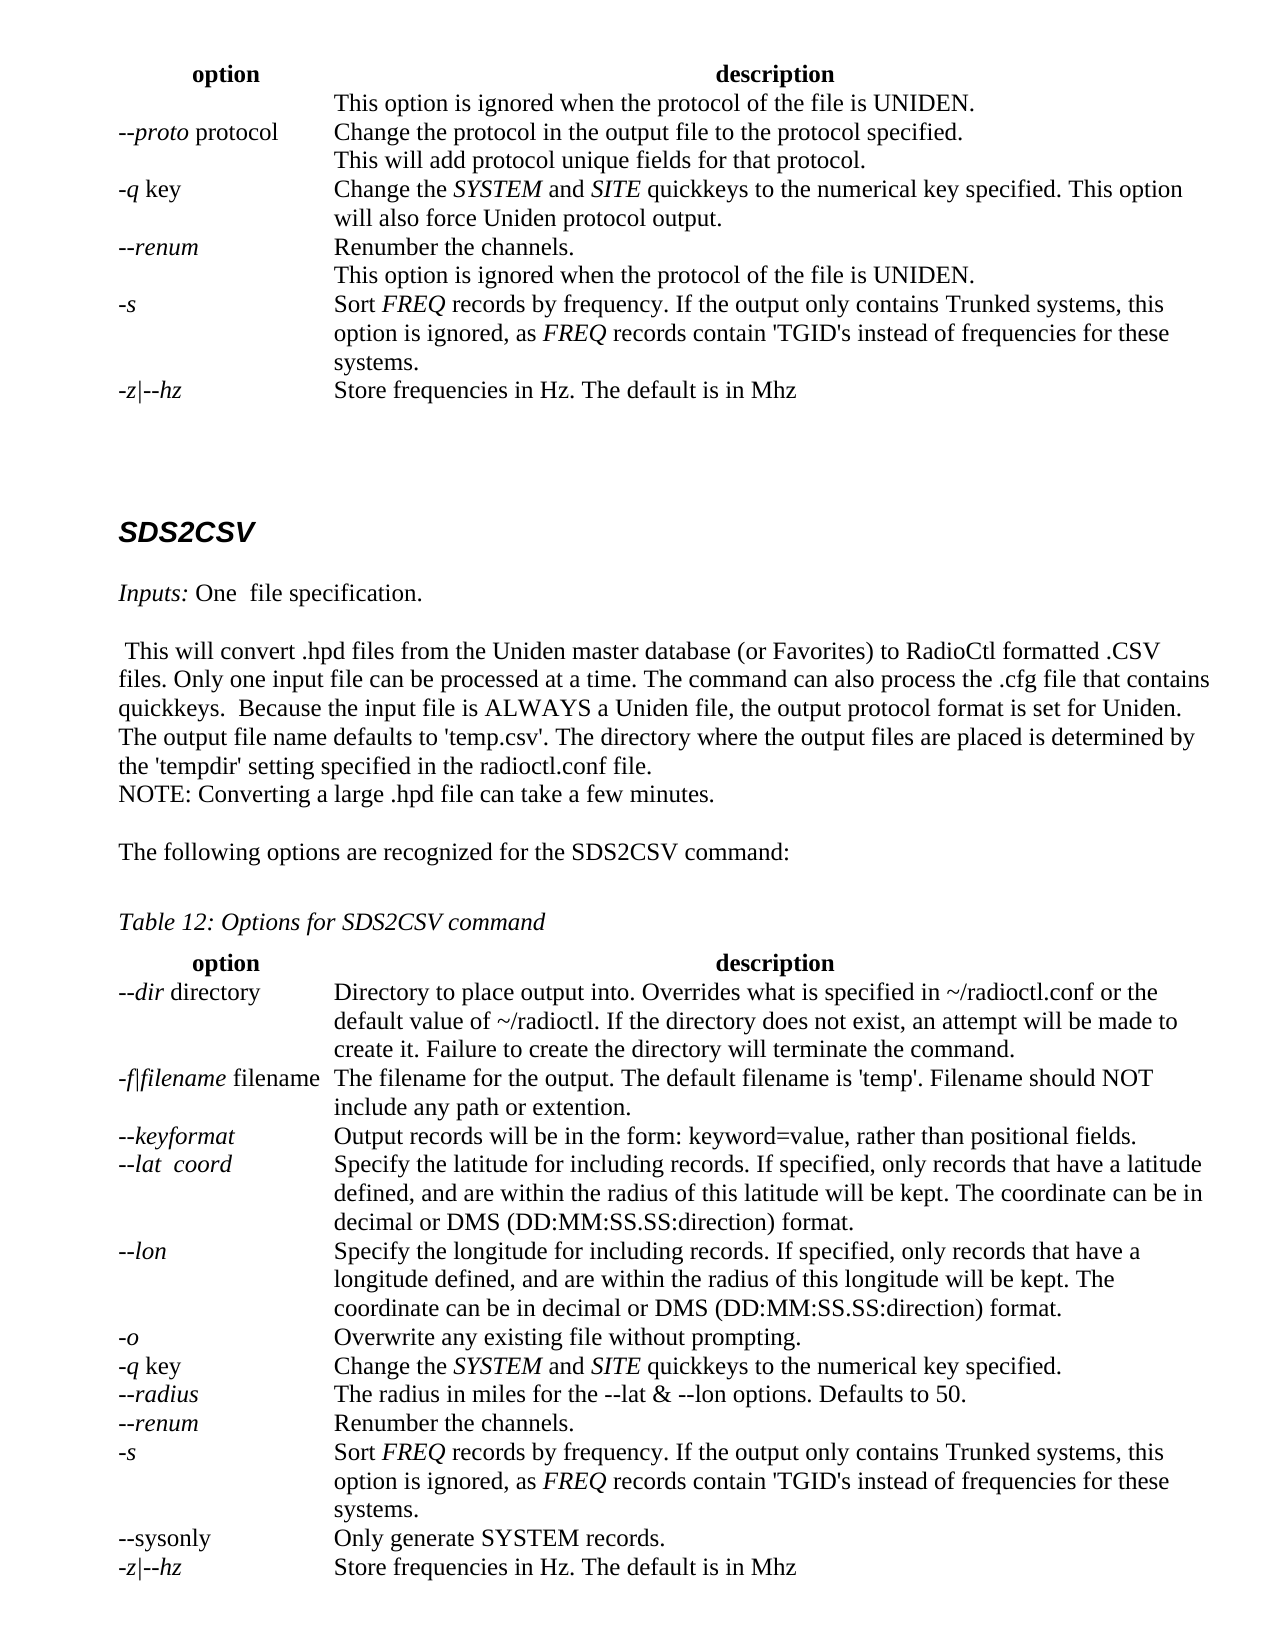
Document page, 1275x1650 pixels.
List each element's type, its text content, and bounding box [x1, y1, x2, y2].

table_cell -z|--hz [118, 1552, 334, 1581]
table_cell --dir directory [118, 977, 334, 1063]
table_cell Sort FREQ records by frequency. If the output only contains Trunked systems, this option is ignored, as FREQ records contain 'TGID's instead of frequencies for these systems. [334, 289, 1217, 375]
table_cell Only generate SYSTEM records. [334, 1523, 1217, 1552]
text The following options are recognized for the SDS2CSV command: [118, 837, 1216, 866]
table_header option [118, 948, 334, 977]
table_cell --keyformat [118, 1121, 334, 1149]
table_cell --lat coord [118, 1150, 334, 1236]
table_cell --renum [118, 1408, 334, 1437]
table_cell -s [118, 1437, 334, 1523]
table_cell -f|filename filename [118, 1063, 334, 1121]
table_cell Overwrite any existing file without prompting. [334, 1322, 1217, 1351]
table_cell Change the SYSTEM and SITE quickkeys to the numerical key specified. This option will also force Uniden protocol output. [334, 174, 1217, 232]
table_cell Store frequencies in Hz. The default is in Mhz [334, 1552, 1217, 1581]
table_cell --proto protocol [118, 117, 334, 174]
table_cell The filename for the output. The default filename is 'temp'. Filename should NOT include any path or extention. [334, 1063, 1217, 1121]
table_cell --radius [118, 1380, 334, 1408]
table_cell Specify the longitude for including records. If specified, only records that have a longitude defined, and are within the radius of this longitude will be kept. The coordinate can be in decimal or DMS (DD:MM:SS.SS:direction) format. [334, 1236, 1217, 1322]
table_cell Specify the latitude for including records. If specified, only records that have a latitude defined, and are within the radius of this latitude will be kept. The coordinate can be in decimal or DMS (DD:MM:SS.SS:direction) format. [334, 1150, 1217, 1236]
table_cell Sort FREQ records by frequency. If the output only contains Trunked systems, this option is ignored, as FREQ records contain 'TGID's instead of frequencies for these systems. [334, 1437, 1217, 1523]
text NOTE: Converting a large .hpd file can take a few minutes. [118, 779, 1216, 808]
table_cell Change the SYSTEM and SITE quickkeys to the numerical key specified. [334, 1351, 1217, 1379]
text This will convert .hpd files from the Uniden master database (or Favorites) to RadioCtl formatted .CSV files. Only one input file can be processed at a time. The command can also process the .cfg file that contains quickkeys. Because the input file is ALWAYS a Uniden file, the output protocol format is set for Uniden. [118, 636, 1216, 722]
table_header description [334, 948, 1217, 977]
table_cell This option is ignored when the protocol of the file is UNIDEN. [334, 88, 1217, 117]
table_cell The radius in miles for the --lat & --lon options. Defaults to 50. [334, 1380, 1217, 1408]
table_cell Store frequencies in Hz. The default is in Mhz [334, 375, 1217, 404]
table_cell [118, 88, 334, 117]
text Table 12: Options for SDS2CSV command [118, 907, 1216, 936]
table_cell Change the protocol in the output file to the protocol specified. This will add protocol unique fields for that protocol. [334, 117, 1217, 174]
table_cell --sysonly [118, 1523, 334, 1552]
table_cell Renumber the channels. [334, 1408, 1217, 1437]
table_cell --lon [118, 1236, 334, 1322]
subtitle SDS2CSV [118, 515, 1216, 549]
table_header description [334, 59, 1217, 88]
table_cell -z|--hz [118, 375, 334, 404]
table_cell Renumber the channels. This option is ignored when the protocol of the file is UNIDEN. [334, 232, 1217, 289]
table_cell -q key [118, 1351, 334, 1379]
table_cell Output records will be in the form: keyword=value, rather than positional fields. [334, 1121, 1217, 1149]
text The output file name defaults to 'temp.csv'. The directory where the output files are placed is determined by the 'tempdir' setting specified in the radioctl.conf file. [118, 722, 1216, 779]
table_cell -s [118, 289, 334, 375]
table_header option [118, 59, 334, 88]
text Inputs: One file specification. [118, 578, 1216, 607]
table_cell Directory to place output into. Overrides what is specified in ~/radioctl.conf or the default value of ~/radioctl. If the directory does not exist, an attempt will be made to create it. Failure to create the directory will terminate the command. [334, 977, 1217, 1063]
table_cell -q key [118, 174, 334, 232]
table_cell -o [118, 1322, 334, 1351]
table_cell --renum [118, 232, 334, 289]
